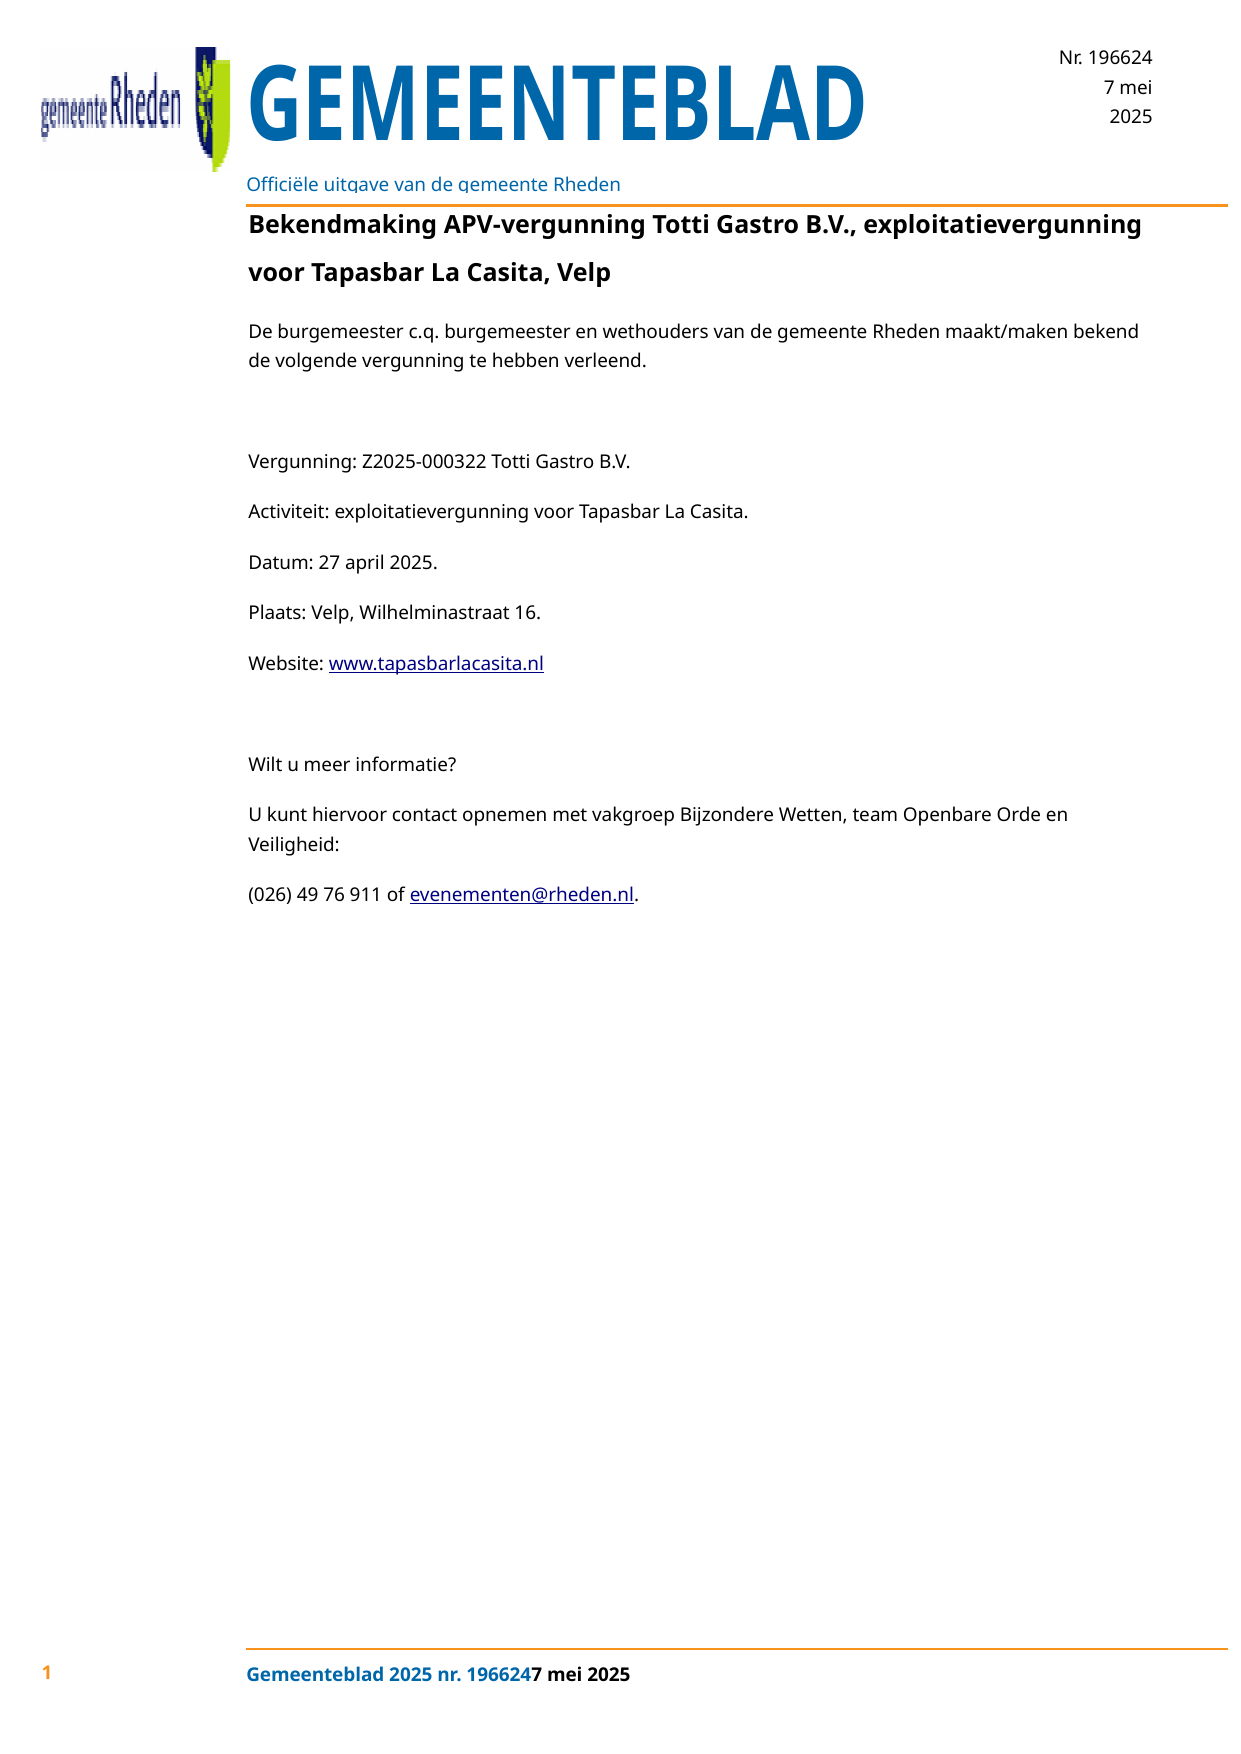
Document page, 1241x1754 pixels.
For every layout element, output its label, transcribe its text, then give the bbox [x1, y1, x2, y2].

text De burgemeester c.q. burgemeester en wethouders van de gemeente Rheden maakt/maken bekend de volgende vergunning te hebben verleend. [248, 318, 1152, 373]
text Wilt u meer informatie? [248, 751, 1152, 777]
text Plaats: Velp, Wilhelminastraat 16. [248, 599, 1152, 625]
text U kunt hiervoor contact opnemen met vakgroep Bijzondere Wetten, team Openbare Orde en Veiligheid: [248, 801, 1152, 857]
picture [41, 47, 231, 172]
text Website: www.tapasbarlacasita.nl [248, 650, 1152, 676]
text Bekendmaking APV-vergunning Totti Gastro B.V., exploitatievergunning voor Tapasbar La Casita, Velp [248, 207, 1152, 288]
text (026) 49 76 911 of evenementen@rheden.nl. [248, 881, 1152, 907]
text Datum: 27 april 2025. [248, 549, 1152, 575]
text Activiteit: exploitatievergunning voor Tapasbar La Casita. [248, 499, 1152, 524]
text Vergunning: Z2025-000322 Totti Gastro B.V. [248, 448, 1152, 474]
